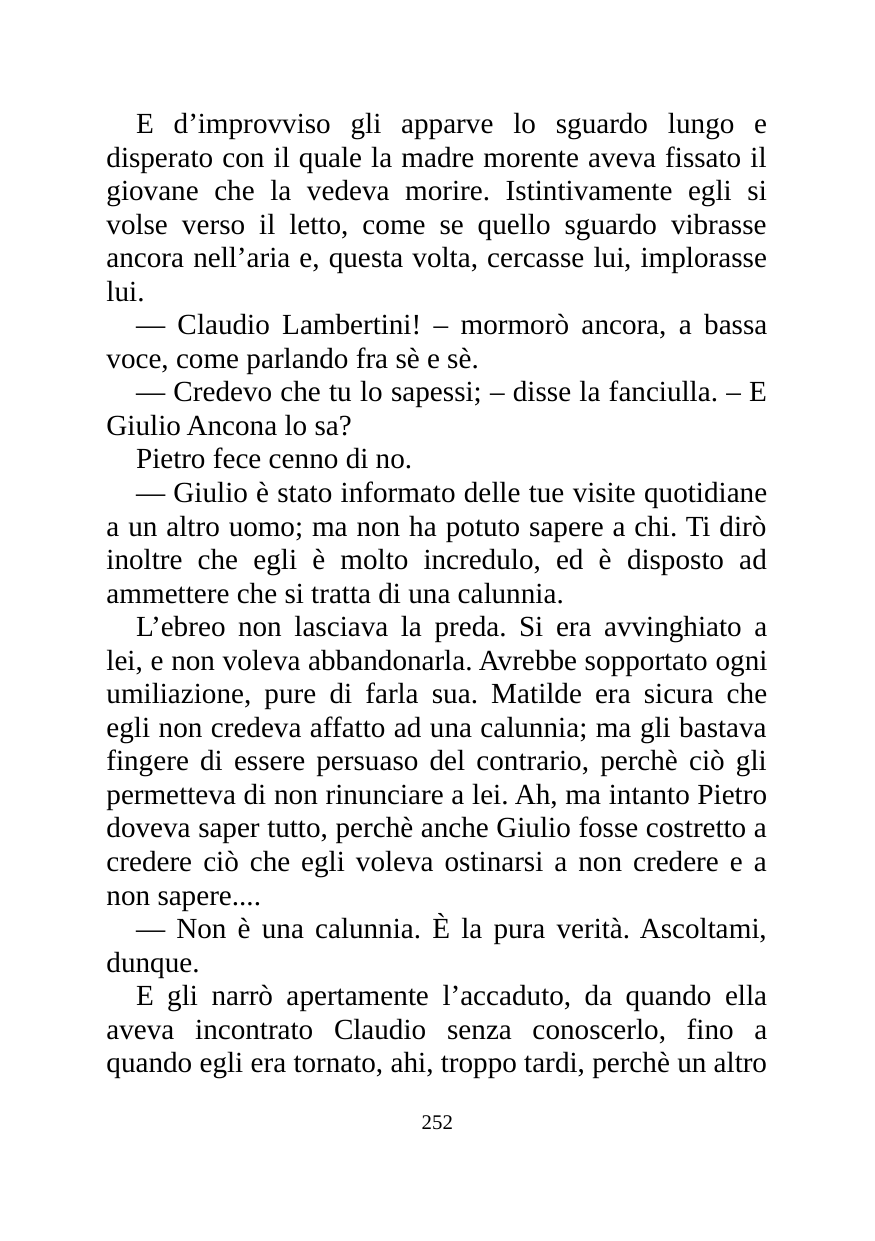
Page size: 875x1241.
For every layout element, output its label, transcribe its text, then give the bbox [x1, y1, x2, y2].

text — Giulio è stato informato delle tue visite quotidiane a un altro uomo; ma non ha potuto sapere a chi. Ti dirò inoltre che egli è molto incredulo, ed è disposto ad ammettere che si tratta di una calunnia. [106, 475, 768, 609]
text Pietro fece cenno di no. [106, 442, 768, 475]
text — Credevo che tu lo sapessi; – disse la fanciulla. – E Giulio Ancona lo sa? [106, 374, 768, 442]
text — Non è una calunnia. È la pura verità. Ascoltami, dunque. [106, 911, 768, 978]
text L’ebreo non lasciava la preda. Si era avvinghiato a lei, e non voleva abbandonarla. Avrebbe sopportato ogni umiliazione, pure di farla sua. Matilde era sicura che egli non credeva affatto ad una calunnia; ma gli bastava fingere di essere persuaso del contrario, perchè ciò gli permetteva di non rinunciare a lei. Ah, ma intanto Pietro doveva saper tutto, perchè anche Giulio fosse costretto a credere ciò che egli voleva ostinarsi a non credere e a non sapere.... [106, 609, 768, 911]
text E d’improvviso gli apparve lo sguardo lungo e disperato con il quale la madre morente aveva fissato il giovane che la vedeva morire. Istintivamente egli si volse verso il letto, come se quello sguardo vibrasse ancora nell’aria e, questa volta, cercasse lui, implorasse lui. [106, 106, 768, 307]
text E gli narrò apertamente l’accaduto, da quando ella aveva incontrato Claudio senza conoscerlo, fino a quando egli era tornato, ahi, troppo tardi, perchè un altro [106, 978, 768, 1079]
text — Claudio Lambertini! – mormorò ancora, a bassa voce, come parlando fra sè e sè. [106, 307, 768, 374]
